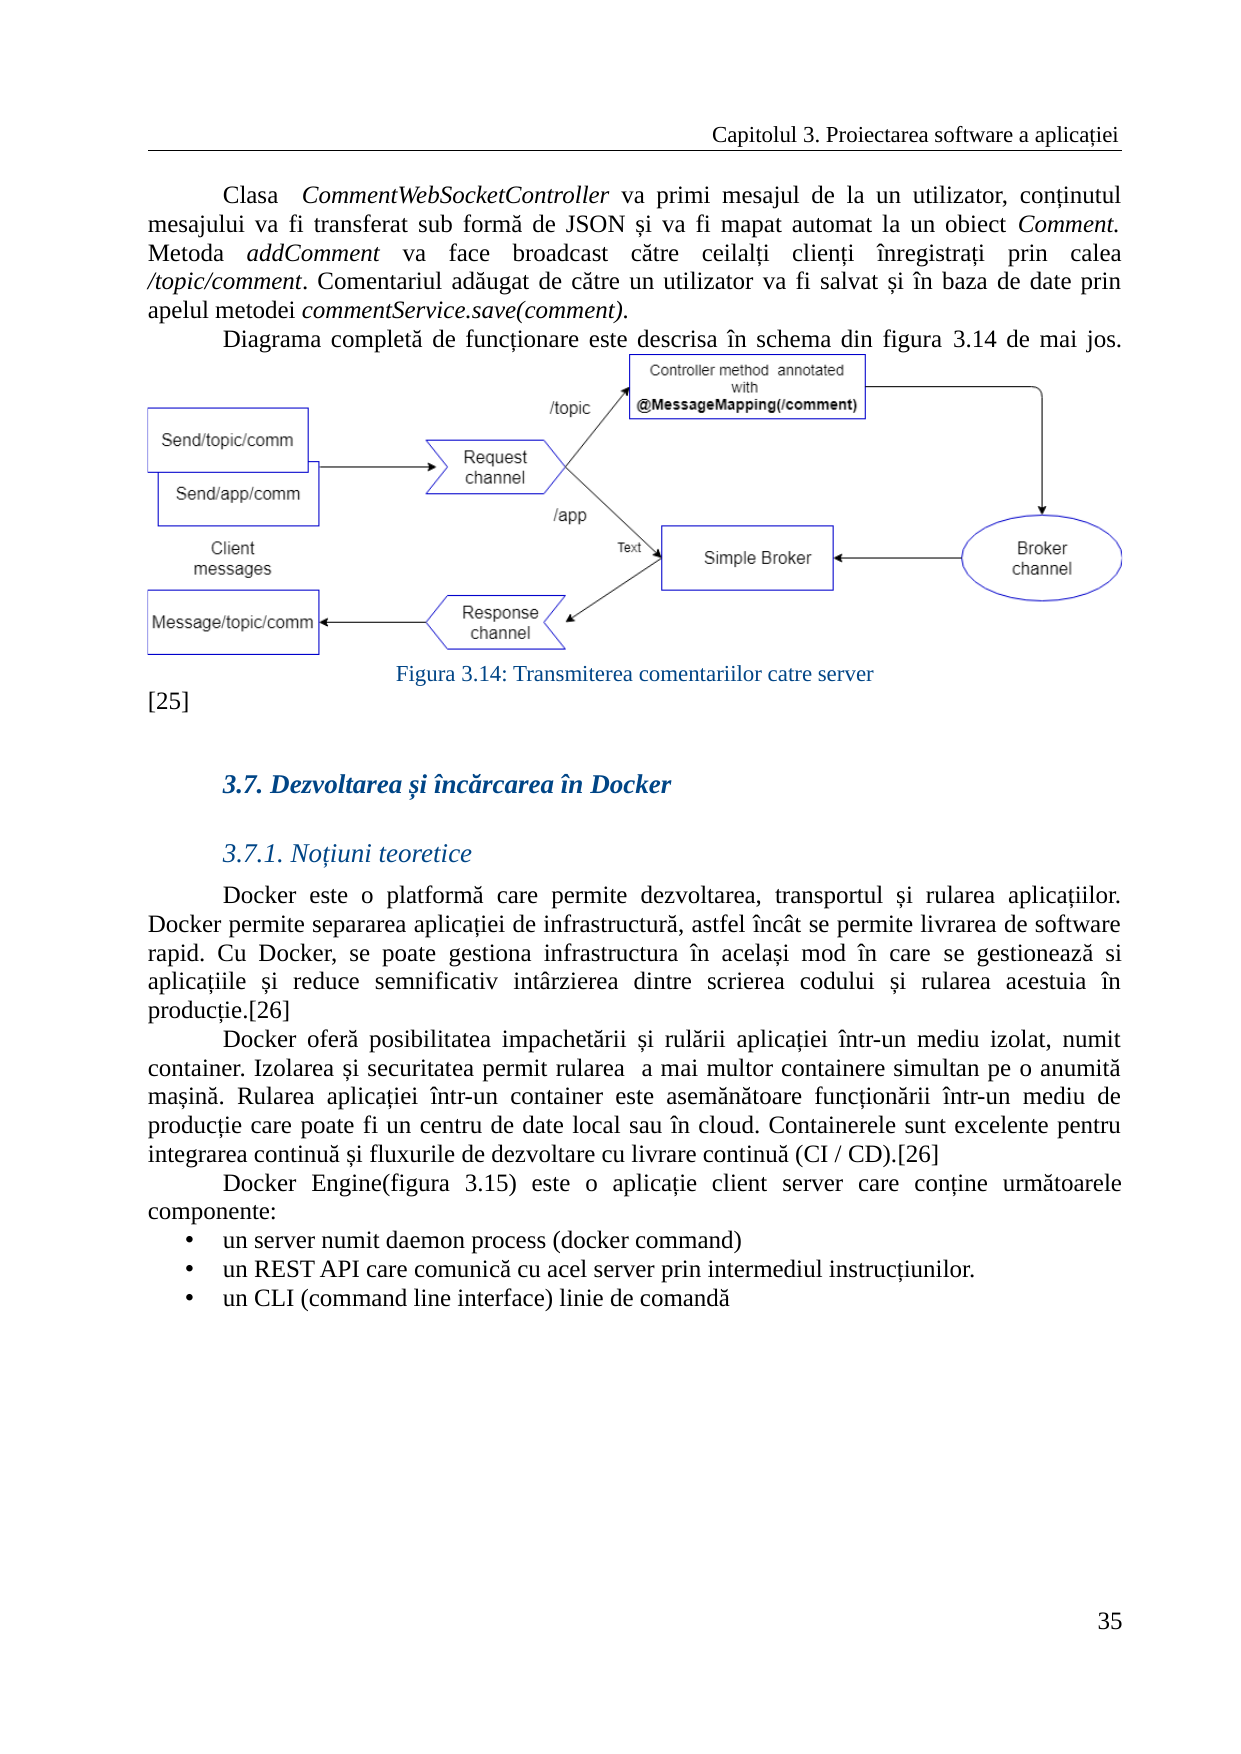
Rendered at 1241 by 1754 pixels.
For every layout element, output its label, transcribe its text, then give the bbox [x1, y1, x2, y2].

subtitle Noțiuni teoretice [223, 837, 1122, 868]
text Diagrama completă de funcționare este descrisa în schema din figura 3.14 de mai jos. [148, 324, 1122, 354]
picture [147, 354, 1123, 655]
text Docker Engine(figura 3.15) este o aplicație client server care conține următoarele componente: [148, 1168, 1122, 1225]
text Docker oferă posibilitatea impachetării și rulării aplicației într-un mediu izolat, numit container. Izolarea și securitatea permit rularea a mai multor containere simultan pe o anumită mașină. Rularea aplicației într-un container este asemănătoare funcționării într-un mediu de producție care poate fi un centru de date local sau în cloud. Containerele sunt excelente pentru integrarea continuă și fluxurile de dezvoltare cu livrare continuă (CI / CD).[26] [148, 1024, 1122, 1168]
subtitle Dezvoltarea și încărcarea în Docker [223, 768, 1122, 799]
text Clasa CommentWebSocketController va primi mesajul de la un utilizator, conținutul mesajului va fi transferat sub formă de JSON și va fi mapat automat la un obiect Comment. Metoda addComment va face broadcast către ceilalți clienți înregistrați prin calea /topic/comment. Comentariul adăugat de către un utilizator va fi salvat și în baza de date prin apelul metodei commentService.save(comment). [148, 180, 1122, 324]
text Docker este o platformă care permite dezvoltarea, transportul și rularea aplicațiilor. Docker permite separarea aplicației de infrastructură, astfel încât se permite livrarea de software rapid. Cu Docker, se poate gestiona infrastructura în același mod în care se gestionează si aplicațiile și reduce semnificativ intârzierea dintre scrierea codului și rularea acestuia în producție.[26] [148, 880, 1122, 1024]
list un REST API care comunică cu acel server prin intermediul instrucțiunilor. [185, 1254, 1122, 1283]
list un CLI (command line interface) linie de comandă [185, 1283, 1122, 1311]
list un server numit daemon process (docker command) [185, 1225, 1122, 1254]
text [25] [148, 686, 1122, 715]
text Figura 3.14: Transmiterea comentariilor catre server [148, 655, 1122, 686]
